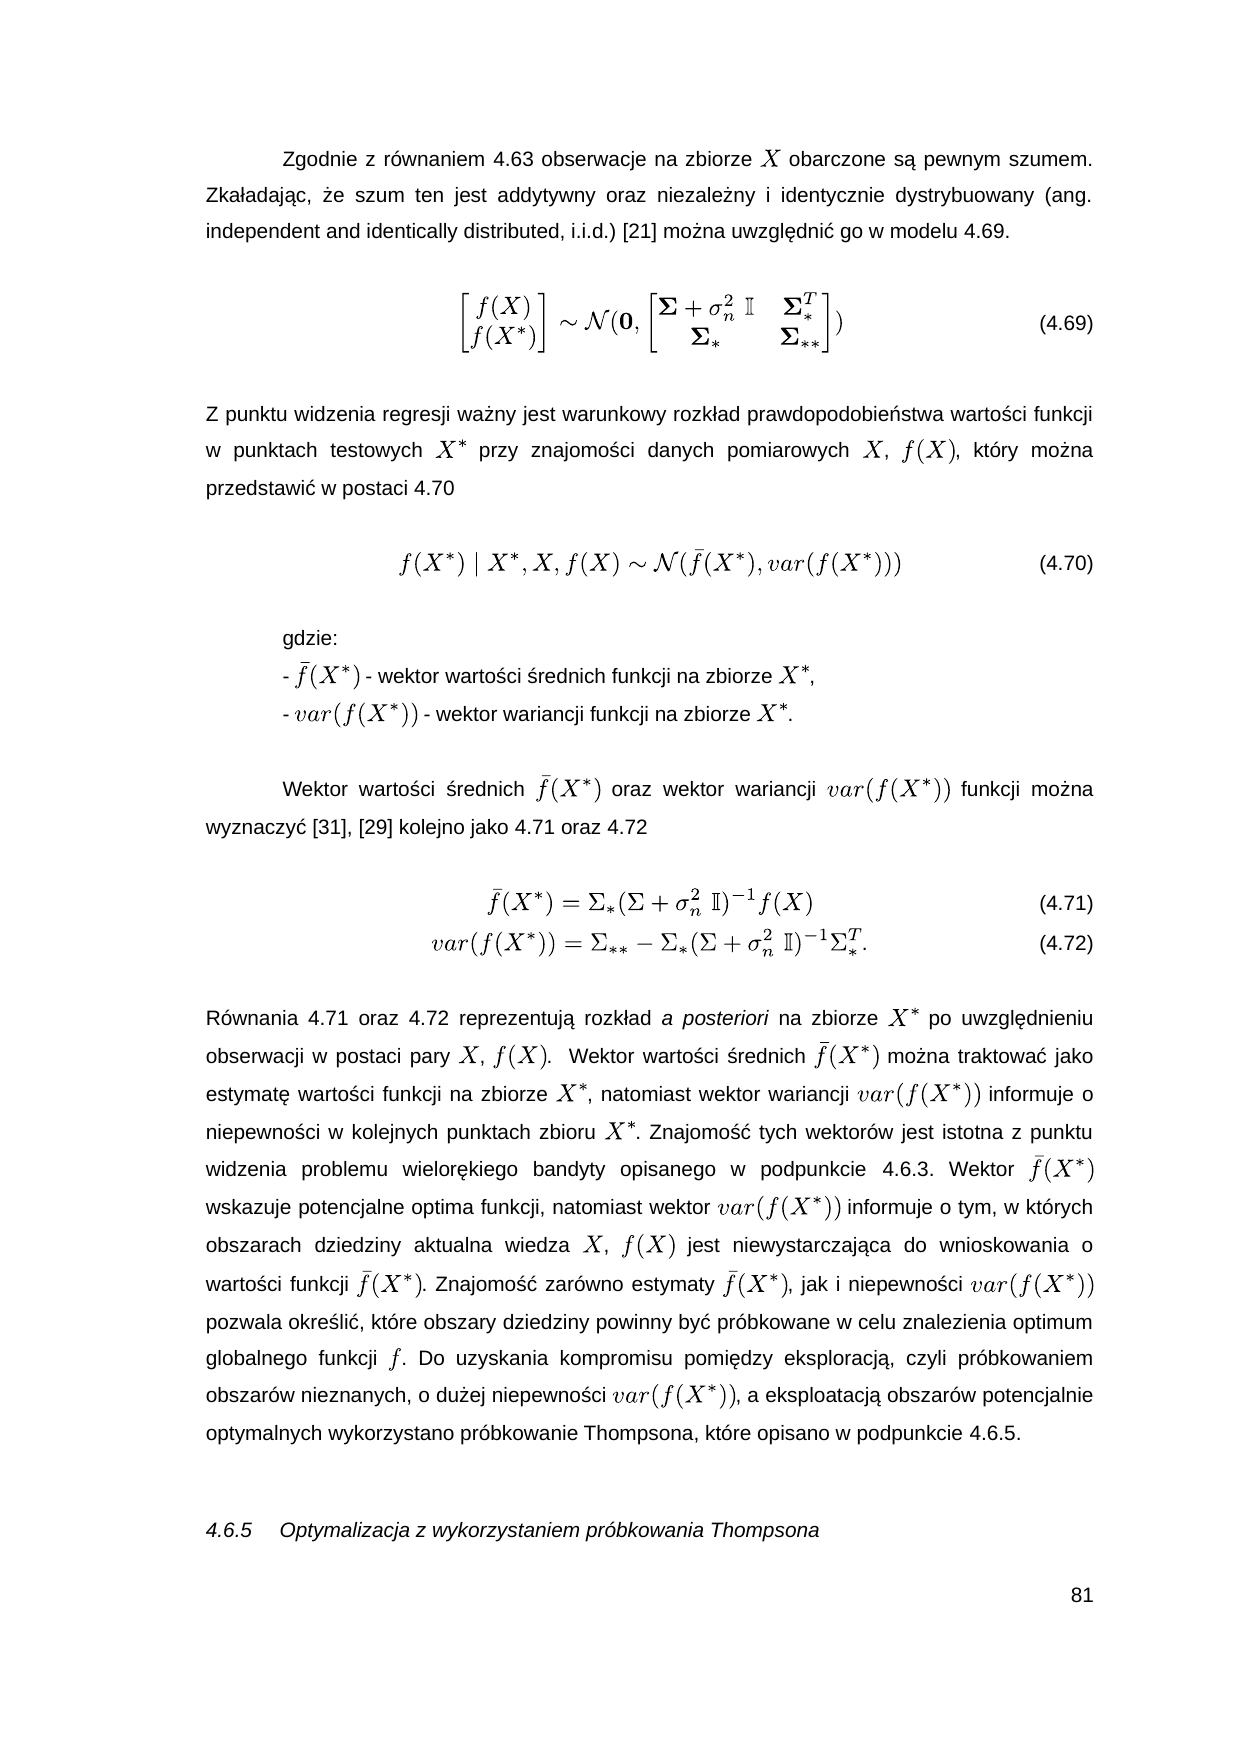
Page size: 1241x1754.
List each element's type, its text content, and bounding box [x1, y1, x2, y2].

text (4.70) [704, 549, 1093, 577]
text - - wektor wartości średnich funkcji na zbiorze , [310, 662, 1093, 689]
text [206, 292, 462, 353]
text Równania 4.71 oraz 4.72 reprezentują rozkład a posteriori na zbiorze po uwzględnieniu obserwacji w postaci pary , . Wektor wartości średnich można traktować jako estymatę wartości funkcji na zbiorze , natomiast wektor wariancji informuje o niepewności w kolejnych punktach zbioru . Znajomość tych wektorów jest istotna z punktu widzenia problemu wielorękiego bandyty opisanego w podpunkcie 4.6.3. Wektor wskazuje potencjalne optima funkcji, natomiast wektor informuje o tym, w których obszarach dziedziny aktualna wiedza , jest niewystarczająca do wnioskowania o wartości funkcji . Znajomość zarówno estymaty , jak i niepewności pozwala określić, które obszary dziedziny powinny być próbkowane w celu znalezienia optimum globalnego funkcji . Do uzyskania kompromisu pomiędzy eksploracją, czyli próbkowaniem obszarów nieznanych, o dużej niepewności , a eksploatacją obszarów potencjalnie optymalnych wykorzystano próbkowanie Thompsona, które opisano w podpunkcie 4.6.5. [206, 1006, 1093, 1445]
text Wektor wartości średnich oraz wektor wariancji funkcji można wyznaczyć [31], [29] kolejno jako 4.71 oraz 4.72 [206, 775, 1093, 839]
text Z punktu widzenia regresji ważny jest warunkowy rozkład prawdopodobieństwa wartości funkcji w punktach testowych przy znajomości danych pomiarowych , , który można przedstawić w postaci 4.70 [206, 402, 1093, 500]
text (4.69) [829, 292, 1093, 353]
subtitle Optymalizacja z wykorzystaniem próbkowania Thompsona [206, 1518, 1093, 1542]
text gdzie: [206, 626, 1093, 650]
text [206, 928, 766, 957]
text [206, 888, 493, 916]
text [206, 662, 300, 689]
text Zgodnie z równaniem 4.63 obserwacje na zbiorze obarczone są pewnym szumem. Zkaładając, że szum ten jest addytywny oraz niezależny i identycznie dystrybuowany (ang. independent and identically distributed, i.i.d.) [21] można uwzględnić go w modelu 4.69. [206, 147, 1093, 243]
text . (4.72) [796, 928, 1093, 957]
text - - wektor wariancji funkcji na zbiorze . [206, 701, 1093, 727]
text [206, 549, 695, 577]
text (4.71) [752, 888, 1093, 916]
